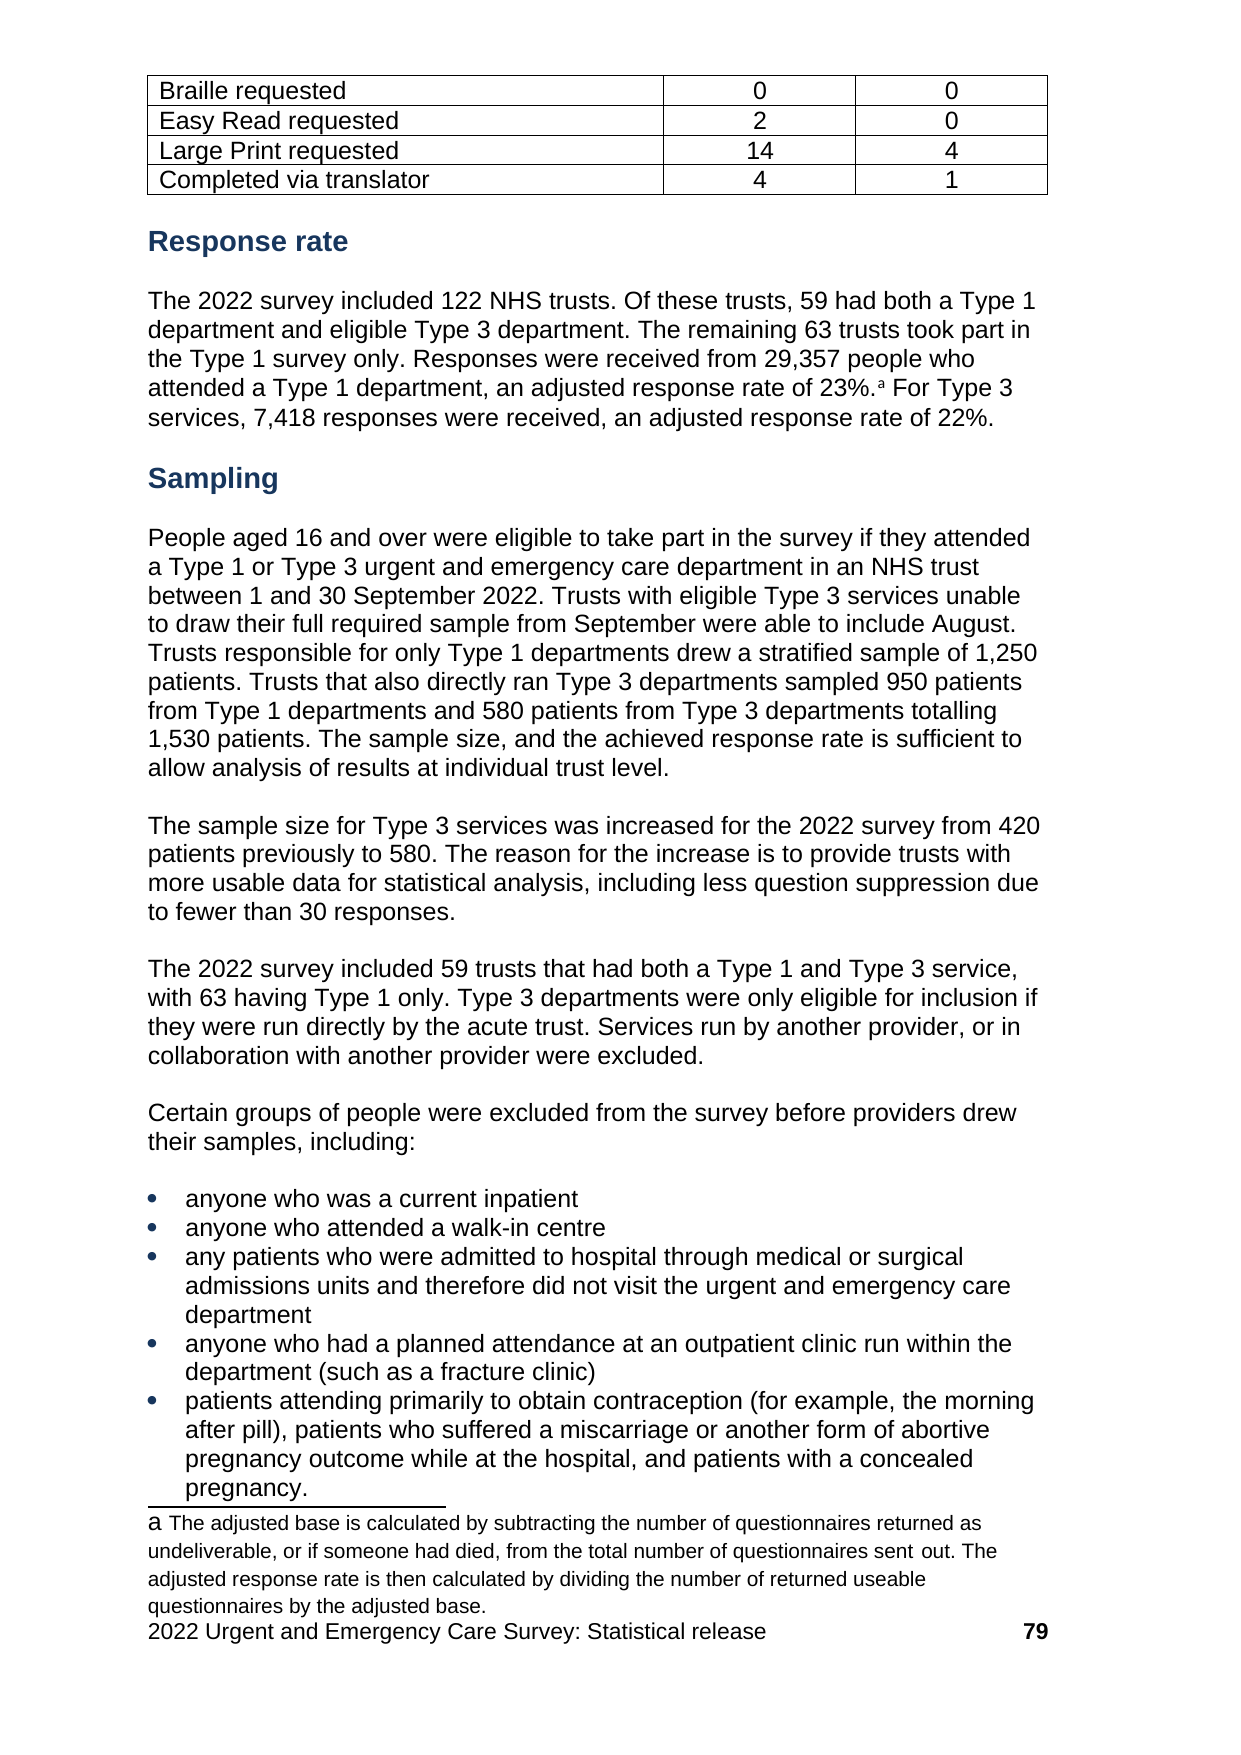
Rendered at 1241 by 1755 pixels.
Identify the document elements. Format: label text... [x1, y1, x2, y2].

table_cell 4 [664, 165, 855, 194]
table_cell 0 [856, 76, 1047, 105]
subtitle Response rate [148, 224, 1048, 257]
text The 2022 survey included 59 trusts that had both a Type 1 and Type 3 service, with 63 having Type 1 only. Type 3 departments were only eligible for inclusion if they were run directly by the acute trust. Services run by another provider, or in collaboration with another provider were excluded. [148, 954, 1048, 1069]
list patients attending primarily to obtain contraception (for example, the morning after pill), patients who suffered a miscarriage or another form of abortive pregnancy outcome while at the hospital, and patients with a concealed pregnancy. [148, 1386, 1048, 1501]
table_cell Braille requested [148, 76, 663, 105]
subtitle Sampling [148, 461, 1048, 494]
list any patients who were admitted to hospital through medical or surgical admissions units and therefore did not visit the urgent and emergency care department [148, 1242, 1048, 1328]
text The 2022 survey included 122 NHS trusts. Of these trusts, 59 had both a Type 1 department and eligible Type 3 department. The remaining 63 trusts took part in the Type 1 survey only. Responses were received from 29,357 people who attended a Type 1 department, an adjusted response rate of 23%. For Type 3 services, 7,418 responses were received, an adjusted response rate of 22%. [148, 286, 1048, 432]
text People aged 16 and over were eligible to take part in the survey if they attended a Type 1 or Type 3 urgent and emergency care department in an NHS trust between 1 and 30 September 2022. Trusts with eligible Type 3 services unable to draw their full required sample from September were able to include August. Trusts responsible for only Type 1 departments drew a stratified sample of 1,250 patients. Trusts that also directly ran Type 3 departments sampled 950 patients from Type 1 departments and 580 patients from Type 3 departments totalling 1,530 patients. The sample size, and the achieved response rate is sufficient to allow analysis of results at individual trust level. [148, 523, 1048, 782]
table_cell 0 [664, 76, 855, 105]
list anyone who attended a walk-in centre [148, 1213, 1048, 1242]
table_cell 14 [664, 136, 855, 164]
table_cell 2 [664, 106, 855, 134]
table_cell Large Print requested [148, 136, 663, 164]
list anyone who was a current inpatient [148, 1184, 1048, 1213]
table_cell 1 [856, 165, 1047, 194]
table_cell Completed via translator [148, 165, 663, 194]
list anyone who had a planned attendance at an outpatient clinic run within the department (such as a fracture clinic) [148, 1328, 1048, 1386]
table_cell 0 [856, 106, 1047, 134]
text Certain groups of people were excluded from the survey before providers drew their samples, including: [148, 1098, 1048, 1156]
text The sample size for Type 3 services was increased for the 2022 survey from 420 patients previously to 580. The reason for the increase is to provide trusts with more usable data for statistical analysis, including less question suppression due to fewer than 30 responses. [148, 811, 1048, 926]
table_cell 4 [856, 136, 1047, 164]
text The adjusted base is calculated by subtracting the number of questionnaires returned as undeliverable, or if someone had died, from the total number of questionnaires sent out. The adjusted response rate is then calculated by dividing the number of returned useable questionnaires by the adjusted base. [148, 1507, 1048, 1618]
table_cell Easy Read requested [148, 106, 663, 134]
